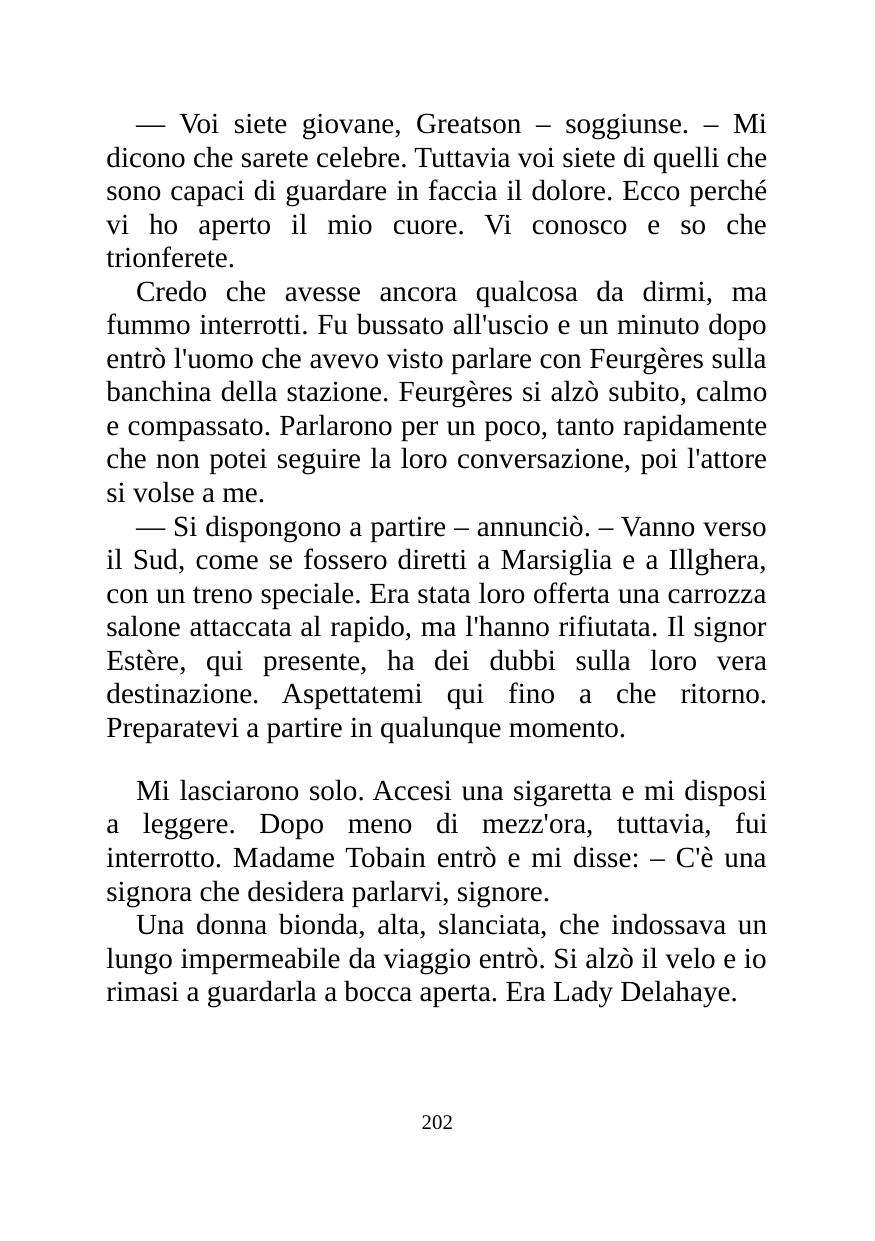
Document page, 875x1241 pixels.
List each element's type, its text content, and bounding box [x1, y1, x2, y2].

text — Voi siete giovane, Greatson – soggiunse. – Mi dicono che sarete celebre. Tuttavia voi siete di quelli che sono capaci di guardare in faccia il dolore. Ecco perché vi ho aperto il mio cuore. Vi conosco e so che trionferete. [106, 106, 768, 274]
text Credo che avesse ancora qualcosa da dirmi, ma fummo interrotti. Fu bussato all'uscio e un minuto dopo entrò l'uomo che avevo visto parlare con Feurgères sulla banchina della stazione. Feurgères si alzò subito, calmo e compassato. Parlarono per un poco, tanto rapidamente che non potei seguire la loro conversazione, poi l'attore si volse a me. [106, 274, 768, 509]
text — Si dispongono a partire – annunciò. – Vanno verso il Sud, come se fossero diretti a Marsiglia e a Illghera, con un treno speciale. Era stata loro offerta una carrozza salone attaccata al rapido, ma l'hanno rifiutata. Il signor Estère, qui presente, ha dei dubbi sulla loro vera destinazione. Aspettatemi qui fino a che ritorno. Preparatevi a partire in qualunque momento. [106, 509, 768, 743]
text Mi lasciarono solo. Accesi una sigaretta e mi disposi a leggere. Dopo meno di mezz'ora, tuttavia, fui interrotto. Madame Tobain entrò e mi disse: – C'è una signora che desidera parlarvi, signore. [106, 773, 768, 907]
text Una donna bionda, alta, slanciata, che indossava un lungo impermeabile da viaggio entrò. Si alzò il velo e io rimasi a guardarla a bocca aperta. Era Lady Delahaye. [106, 907, 768, 1008]
